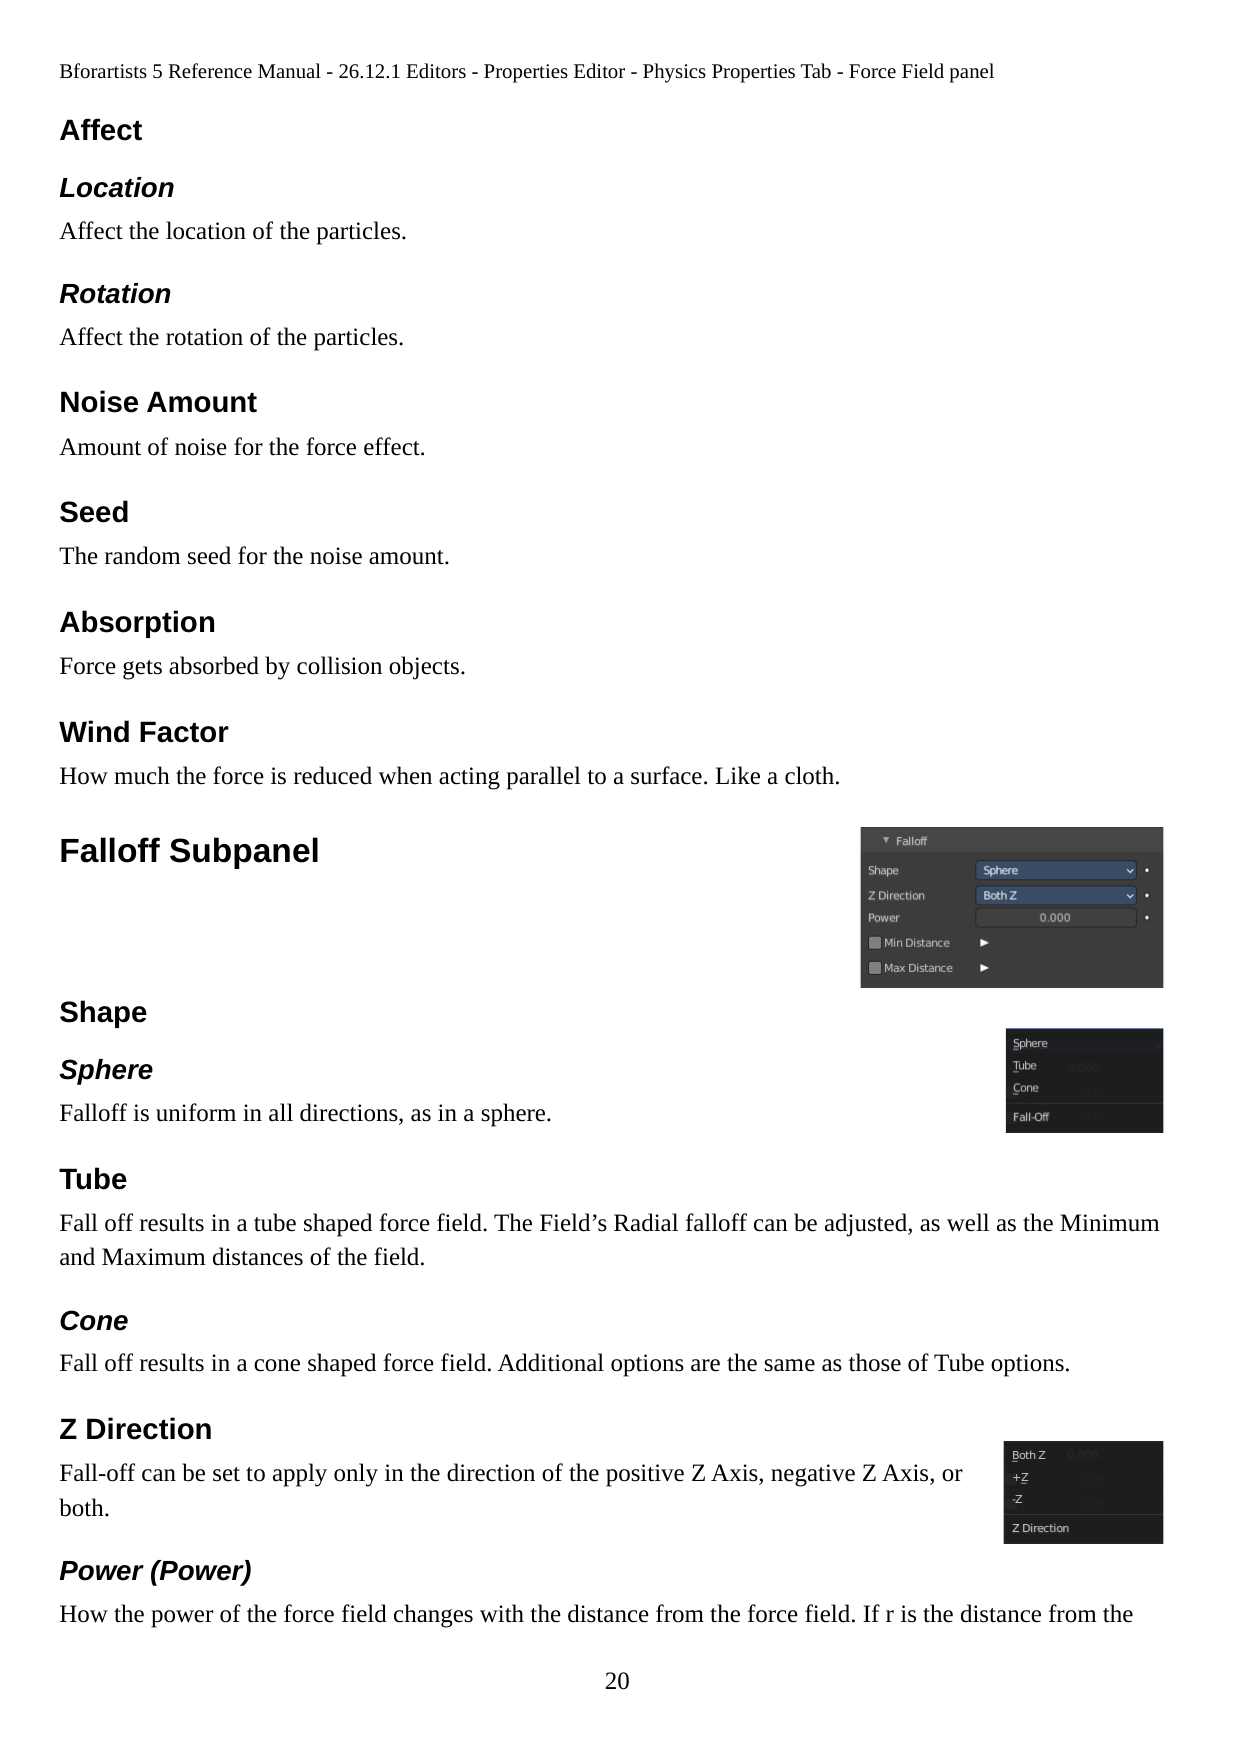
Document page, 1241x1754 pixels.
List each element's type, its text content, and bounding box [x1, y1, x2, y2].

subtitle Location [59, 171, 1181, 203]
picture [1005, 1028, 1164, 1133]
subtitle Tube [59, 1162, 1181, 1196]
text Fall off results in a cone shaped force field. Additional options are the same as those of Tube options. [59, 1348, 1181, 1377]
subtitle Z Direction [59, 1412, 1181, 1446]
subtitle Power (Power) [59, 1554, 1181, 1586]
text How the power of the force field changes with the distance from the force field. If r is the distance from the [59, 1599, 1181, 1627]
subtitle Absorption [59, 605, 1181, 639]
picture [860, 827, 1164, 988]
subtitle Cone [59, 1304, 1181, 1336]
text Falloff is uniform in all directions, as in a sphere. [59, 1098, 1005, 1127]
text Fall off results in a tube shaped force field. The Field’s Radial falloff can be adjusted, as well as the Minimum and Maximum distances of the field. [59, 1208, 1181, 1271]
subtitle Wind Factor [59, 715, 1181, 749]
subtitle Rotation [59, 277, 1181, 309]
text Affect the rotation of the particles. [59, 322, 1181, 350]
subtitle Shape [59, 995, 1181, 1029]
text Amount of noise for the force effect. [59, 432, 1181, 460]
subtitle Affect [59, 113, 1181, 146]
picture [1003, 1441, 1164, 1544]
subtitle Falloff Subpanel [59, 831, 860, 870]
subtitle Noise Amount [59, 385, 1181, 419]
text Affect the location of the particles. [59, 216, 1181, 244]
text How much the force is reduced when acting parallel to a surface. Like a cloth. [59, 761, 1181, 790]
subtitle Sphere [59, 1054, 1005, 1086]
subtitle [1164, 1054, 1181, 1086]
text Fall-off can be set to apply only in the direction of the positive Z Axis, negative Z Axis, or both. [59, 1458, 1003, 1522]
subtitle [1164, 831, 1181, 870]
subtitle Seed [59, 495, 1181, 529]
text Force gets absorbed by collision objects. [59, 651, 1181, 680]
text The random seed for the noise amount. [59, 541, 1181, 570]
